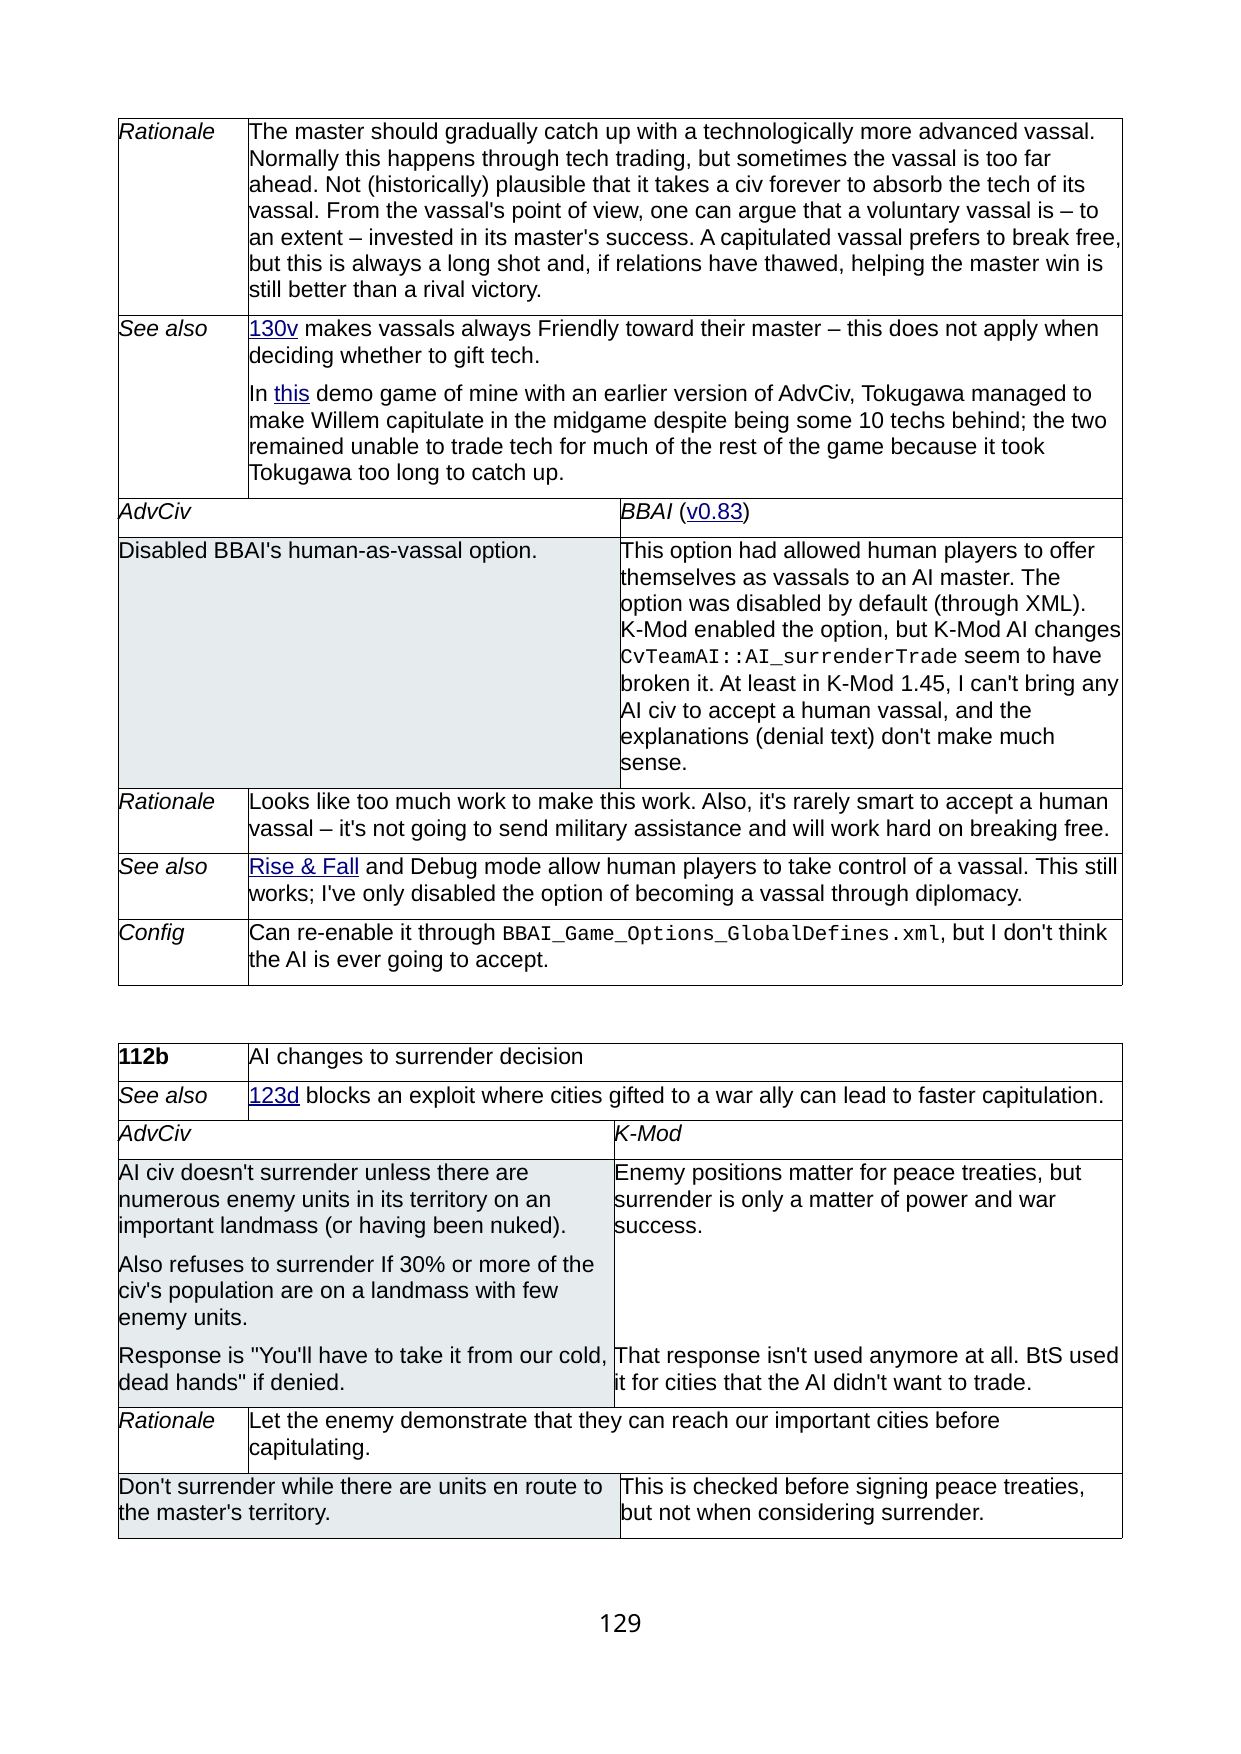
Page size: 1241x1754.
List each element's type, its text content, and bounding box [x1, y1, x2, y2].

table_header 112b [119, 1044, 248, 1081]
table_cell See also [119, 316, 248, 498]
table_cell Looks like too much work to make this work. Also, it's rarely smart to accept a human vassal – it's not going to send military assistance and will work hard on breaking free. [249, 789, 1122, 853]
table_cell Rationale [119, 789, 248, 853]
table_cell 130v makes vassals always Friendly toward their master – this does not apply when deciding whether to gift tech. In this demo game of mine with an earlier version of AdvCiv, Tokugawa managed to make Willem capitulate in the midgame despite being some 10 techs behind; the two remained unable to trade tech for much of the rest of the game because it took Tokugawa too long to catch up. [249, 316, 1122, 498]
table_cell Rationale [119, 1408, 248, 1472]
table_header AI changes to surrender decision [249, 1044, 1122, 1081]
table_cell See also [119, 854, 248, 918]
table_cell AI civ doesn't surrender unless there are numerous enemy units in its territory on an important landmass (or having been nuked). Also refuses to surrender If 30% or more of the civ's population are on a landmass with few enemy units. Response is "You'll have to take it from our cold, dead hands" if denied. [119, 1160, 614, 1407]
table_cell Can re-enable it through BBAI_Game_Options_GlobalDefines.xml, but I don't think the AI is ever going to accept. [249, 920, 1122, 985]
table_cell Don't surrender while there are units en route to the master's territory. [119, 1474, 620, 1538]
table_cell Rise & Fall and Debug mode allow human players to take control of a vassal. This still works; I've only disabled the option of becoming a vassal through diplomacy. [249, 854, 1122, 918]
table_cell BBAI (v0.83) [621, 499, 1122, 537]
table_cell This is checked before signing peace treaties, but not when considering surrender. [621, 1474, 1122, 1538]
table_cell Disabled BBAI's human-as-vassal option. [119, 538, 620, 788]
table_cell Let the enemy demonstrate that they can reach our important cities before capitulating. [249, 1408, 1122, 1472]
table_cell Enemy positions matter for peace treaties, but surrender is only a matter of power and war success. That response isn't used anymore at all. BtS used it for cities that the AI didn't want to trade. [615, 1160, 1122, 1407]
table_cell K-Mod [615, 1121, 1122, 1159]
table_cell See also [119, 1082, 248, 1120]
table_cell Rationale [119, 119, 248, 315]
table_cell The master should gradually catch up with a technologically more advanced vassal. Normally this happens through tech trading, but sometimes the vassal is too far ahead. Not (historically) plausible that it takes a civ forever to absorb the tech of its vassal. From the vassal's point of view, one can argue that a voluntary vassal is – to an extent – invested in its master's success. A capitulated vassal prefers to break free, but this is always a long shot and, if relations have thawed, helping the master win is still better than a rival victory. [249, 119, 1122, 315]
table_cell 123d blocks an exploit where cities gifted to a war ally can lead to faster capitulation. [249, 1082, 1122, 1120]
table_cell Config [119, 920, 248, 985]
table_cell This option had allowed human players to offer themselves as vassals to an AI master. The option was disabled by default (through XML). K‑Mod enabled the option, but K-Mod AI changes CvTeamAI::AI_surrenderTrade seem to have broken it. At least in K-Mod 1.45, I can't bring any AI civ to accept a human vassal, and the explanations (denial text) don't make much sense. [621, 538, 1122, 788]
table_cell AdvCiv [119, 499, 620, 537]
table_cell AdvCiv [119, 1121, 614, 1159]
